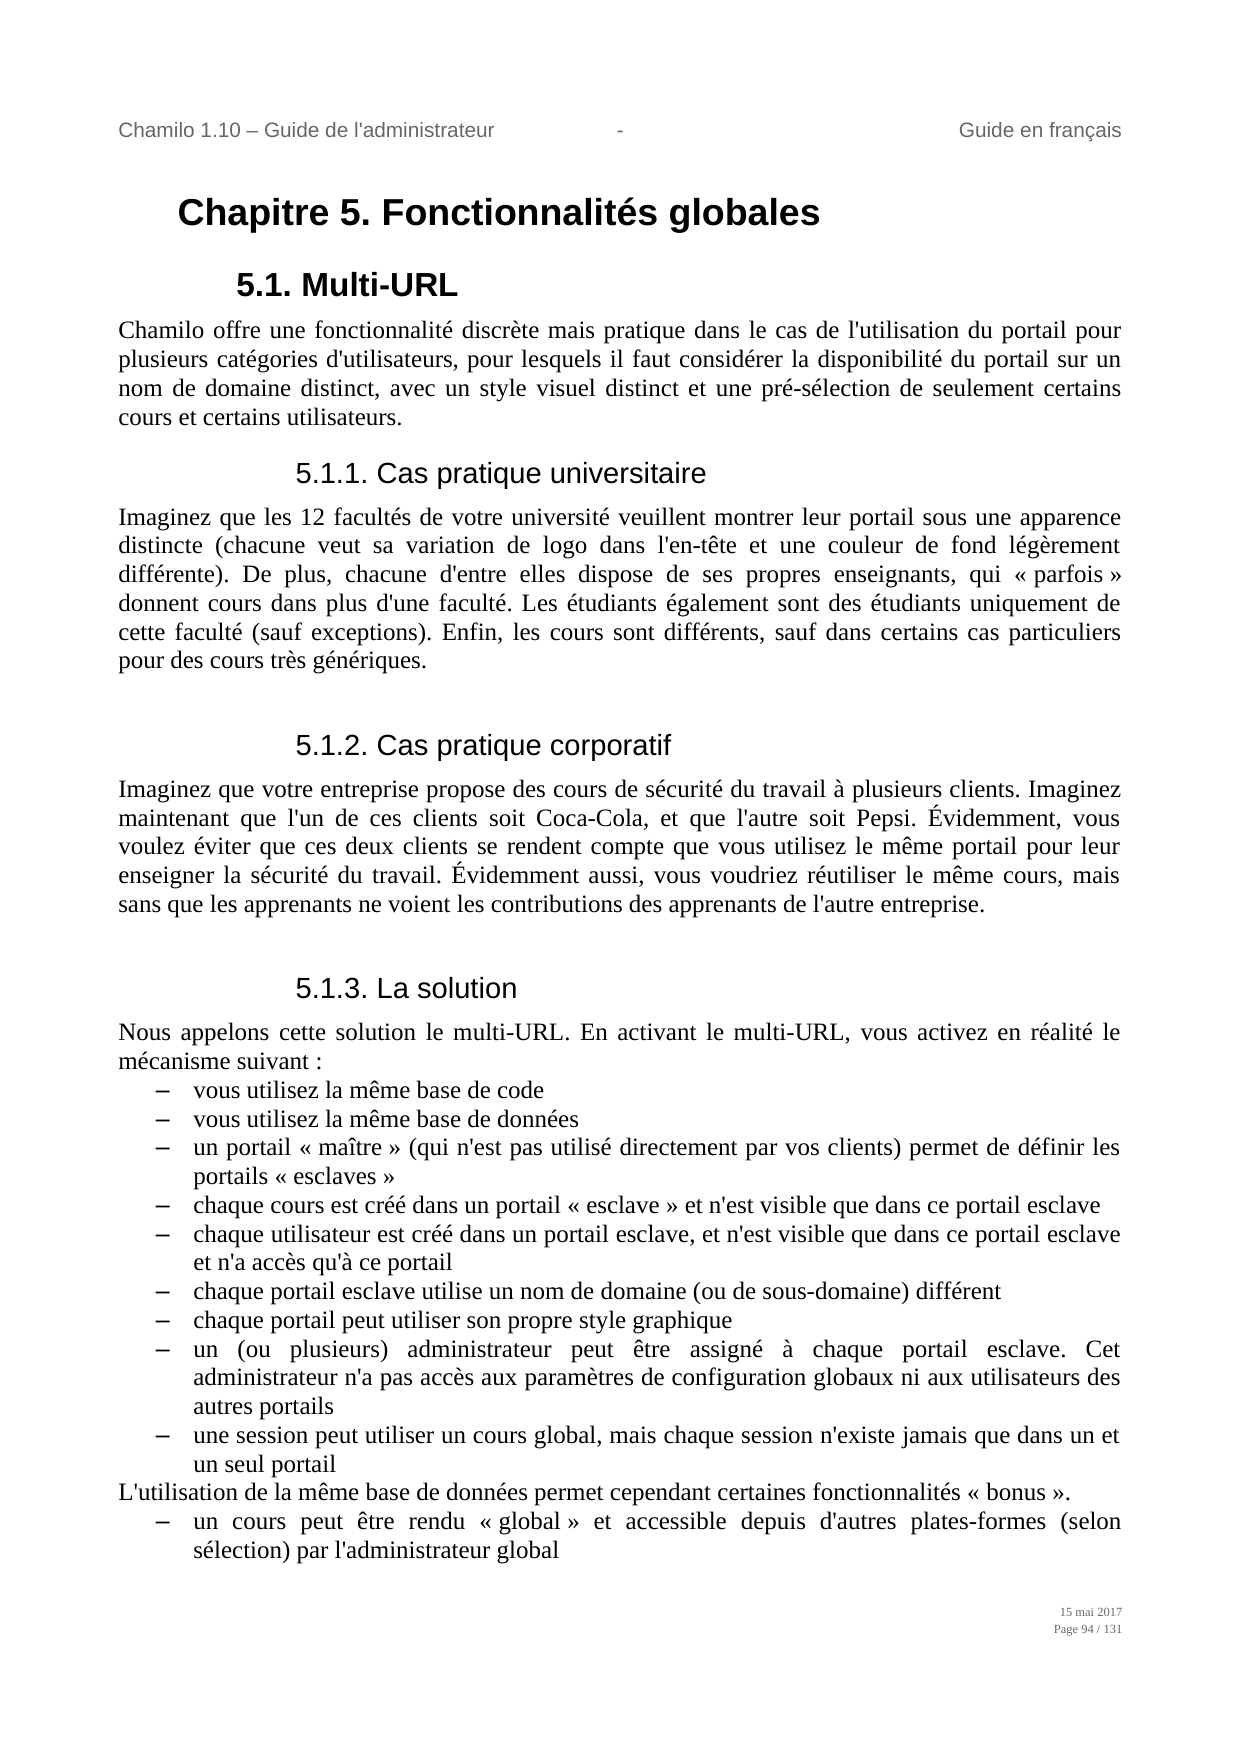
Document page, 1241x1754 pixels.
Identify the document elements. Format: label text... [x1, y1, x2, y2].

list une session peut utiliser un cours global, mais chaque session n'existe jamais que dans un et un seul portail [156, 1420, 1122, 1477]
subtitle Cas pratique universitaire [295, 456, 1122, 489]
text Chamilo offre une fonctionnalité discrète mais pratique dans le cas de l'utilisation du portail pour plusieurs catégories d'utilisateurs, pour lesquels il faut considérer la disponibilité du portail sur un nom de domaine distinct, avec un style visuel distinct et une pré-sélection de seulement certains cours et certains utilisateurs. [118, 316, 1122, 431]
list chaque portail esclave utilise un nom de domaine (ou de sous-domaine) différent [156, 1276, 1122, 1305]
list chaque cours est créé dans un portail « esclave » et n'est visible que dans ce portail esclave [156, 1190, 1122, 1219]
subtitle La solution [295, 971, 1122, 1005]
subtitle Multi-URL [236, 265, 1122, 303]
text Nous appelons cette solution le multi-URL. En activant le multi-URL, vous activez en réalité le mécanisme suivant : [118, 1017, 1122, 1075]
list chaque portail peut utiliser son propre style graphique [156, 1305, 1122, 1334]
list un (ou plusieurs) administrateur peut être assigné à chaque portail esclave. Cet administrateur n'a pas accès aux paramètres de configuration globaux ni aux utilisateurs des autres portails [156, 1334, 1122, 1420]
list vous utilisez la même base de code [156, 1075, 1122, 1104]
list un portail « maître » (qui n'est pas utilisé directement par vos clients) permet de définir les portails « esclaves » [156, 1132, 1122, 1190]
list un cours peut être rendu « global » et accessible depuis d'autres plates-formes (selon sélection) par l'administrateur global [156, 1506, 1122, 1564]
subtitle Fonctionnalités globales [177, 190, 1122, 233]
text Imaginez que votre entreprise propose des cours de sécurité du travail à plusieurs clients. Imaginez maintenant que l'un de ces clients soit Coca-Cola, et que l'autre soit Pepsi. Évidemment, vous voulez éviter que ces deux clients se rendent compte que vous utilisez le même portail pour leur enseigner la sécurité du travail. Évidemment aussi, vous voudriez réutiliser le même cours, mais sans que les apprenants ne voient les contributions des apprenants de l'autre entreprise. [118, 774, 1122, 918]
text L'utilisation de la même base de données permet cependant certaines fonctionnalités « bonus ». [118, 1477, 1122, 1506]
text Imaginez que les 12 facultés de votre université veuillent montrer leur portail sous une apparence distincte (chacune veut sa variation de logo dans l'en-tête et une couleur de fond légèrement différente). De plus, chacune d'entre elles dispose de ses propres enseignants, qui « parfois » donnent cours dans plus d'une faculté. Les étudiants également sont des étudiants uniquement de cette faculté (sauf exceptions). Enfin, les cours sont différents, sauf dans certains cas particuliers pour des cours très génériques. [118, 502, 1122, 674]
list vous utilisez la même base de données [156, 1104, 1122, 1132]
list chaque utilisateur est créé dans un portail esclave, et n'est visible que dans ce portail esclave et n'a accès qu'à ce portail [156, 1219, 1122, 1276]
subtitle Cas pratique corporatif [295, 728, 1122, 761]
